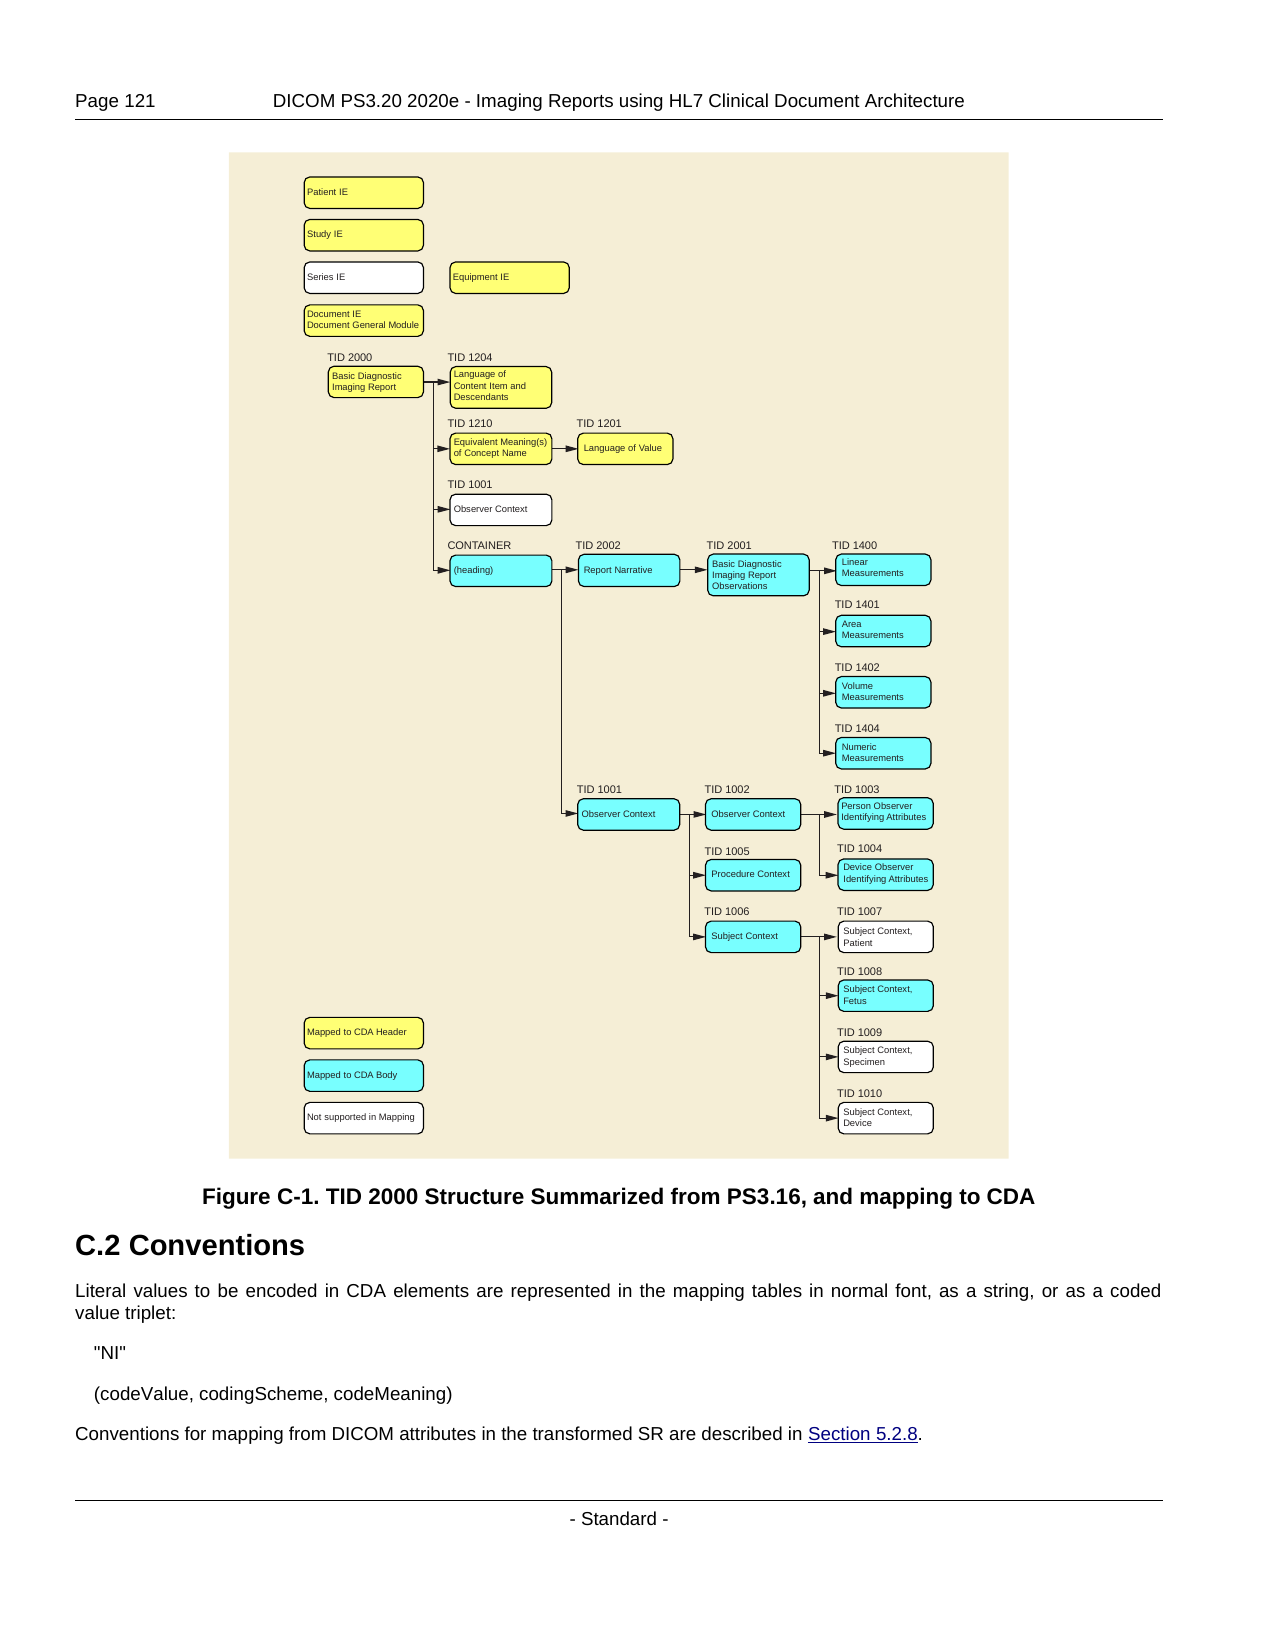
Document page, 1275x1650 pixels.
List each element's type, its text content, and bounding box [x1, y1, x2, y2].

text Figure C-1. TID 2000 Structure Summarized from PS3.16, and mapping to CDA [75, 1183, 1162, 1209]
text (codeValue, codingScheme, codeMeaning) [94, 1382, 1162, 1404]
text C.2 Conventions [75, 1228, 1162, 1261]
text Literal values to be encoded in CDA elements are represented in the mapping tables in normal font, as a string, or as a coded value triplet: [75, 1280, 1162, 1323]
text "NI" [94, 1342, 1162, 1364]
text Conventions for mapping from DICOM attributes in the transformed SR are described in Section 5.2.8. [75, 1423, 1162, 1444]
